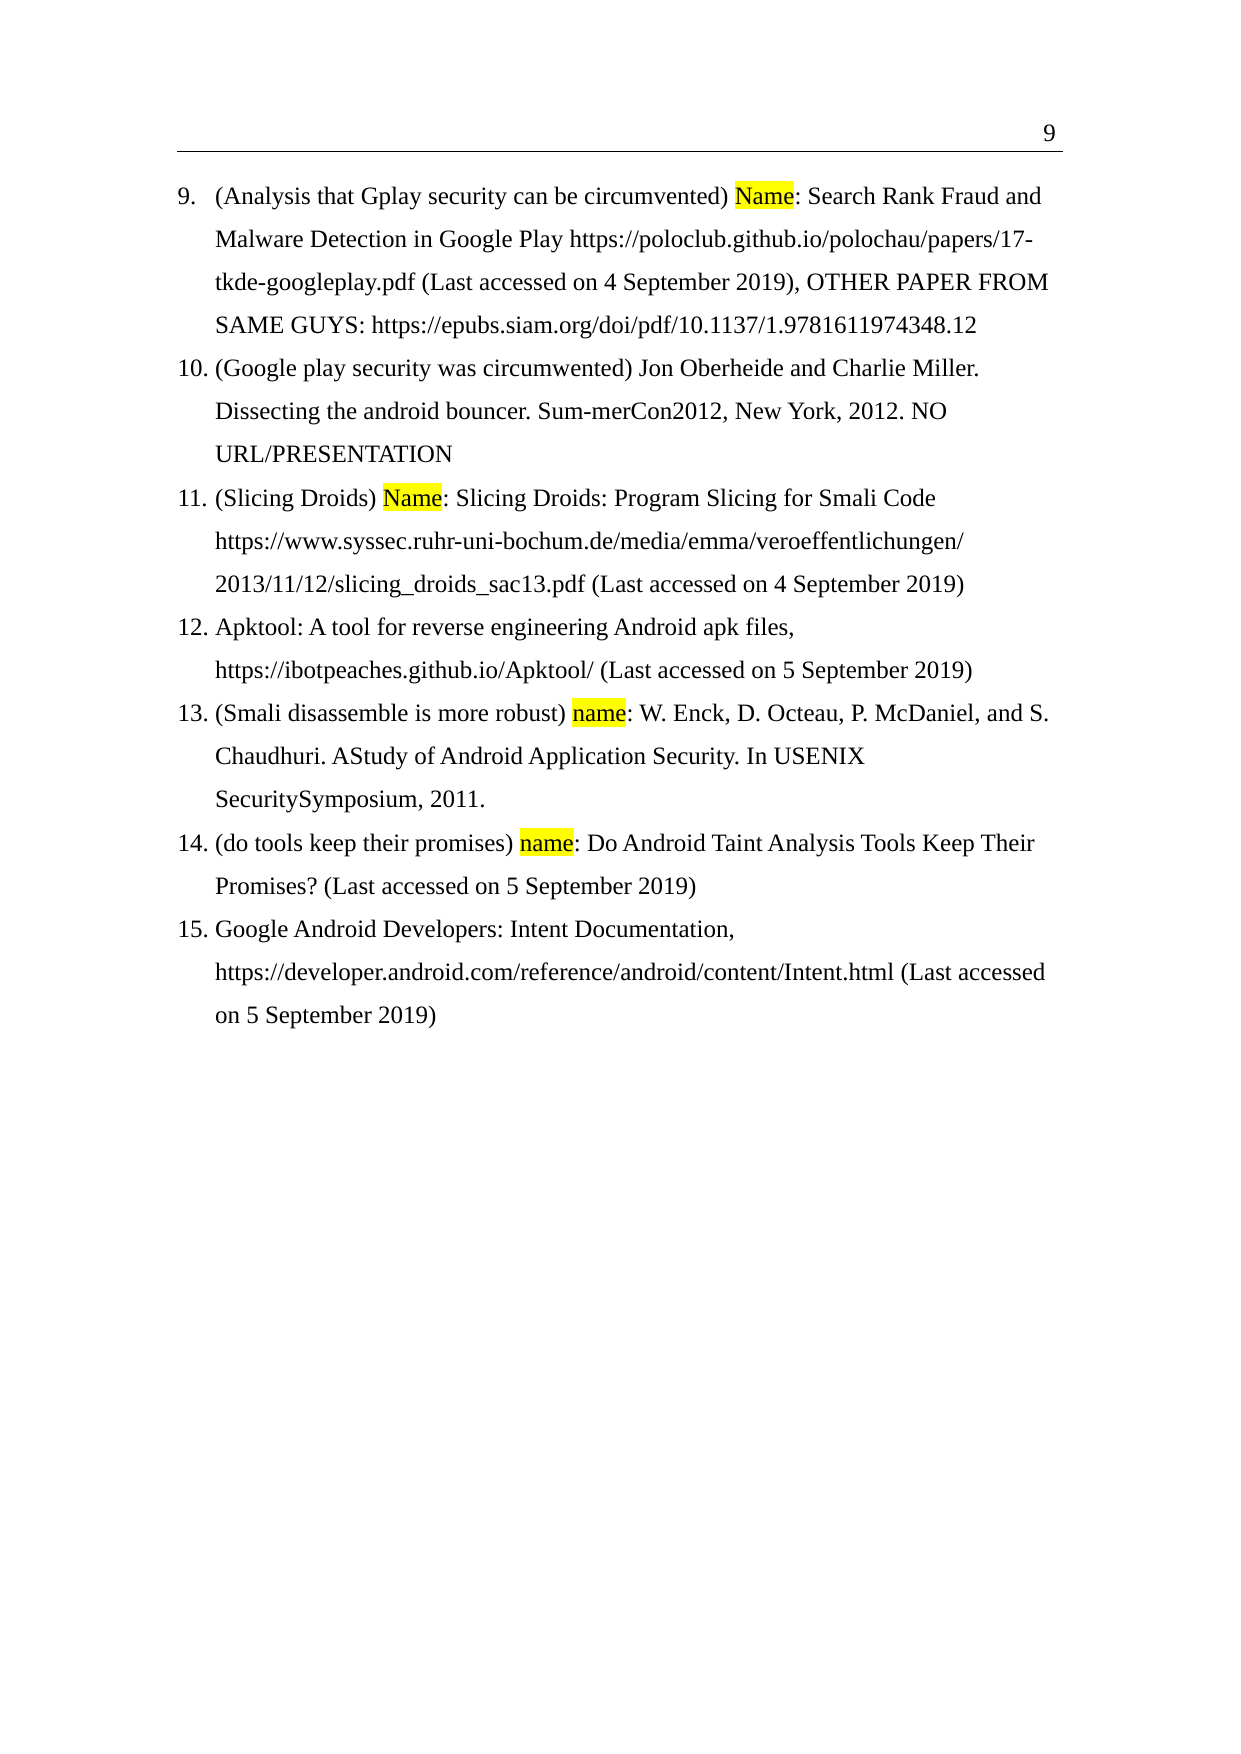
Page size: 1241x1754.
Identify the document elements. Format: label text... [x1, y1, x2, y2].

list (Slicing Droids) Name: Slicing Droids: Program Slicing for Smali Code https://www.syssec.ruhr-uni-bochum.de/media/emma/veroeffentlichungen/2013/11/12/slicing_droids_sac13.pdf (Last accessed on 4 September 2019) [177, 483, 1063, 598]
list (Analysis that Gplay security can be circumvented) Name: Search Rank Fraud and Malware Detection in Google Play https://poloclub.github.io/polochau/papers/17-tkde-googleplay.pdf (Last accessed on 4 September 2019), OTHER PAPER FROM SAME GUYS: https://epubs.siam.org/doi/pdf/10.1137/1.9781611974348.12 [177, 181, 1063, 339]
list (Google play security was circumwented) Jon Oberheide and Charlie Miller. Dissecting the android bouncer. Sum-merCon2012, New York, 2012. NO URL/PRESENTATION [177, 353, 1063, 468]
list (Smali disassemble is more robust) name: W. Enck, D. Octeau, P. McDaniel, and S. Chaudhuri. AStudy of Android Application Security. In USENIX SecuritySymposium, 2011. [177, 698, 1063, 813]
list (do tools keep their promises) name: Do Android Taint Analysis Tools Keep Their Promises? (Last accessed on 5 September 2019) [177, 828, 1063, 899]
list Apktool: A tool for reverse engineering Android apk files, https://ibotpeaches.github.io/Apktool/ (Last accessed on 5 September 2019) [177, 612, 1063, 684]
list Google Android Developers: Intent Documentation, https://developer.android.com/reference/android/content/Intent.html (Last accessed on 5 September 2019) [177, 914, 1063, 1029]
